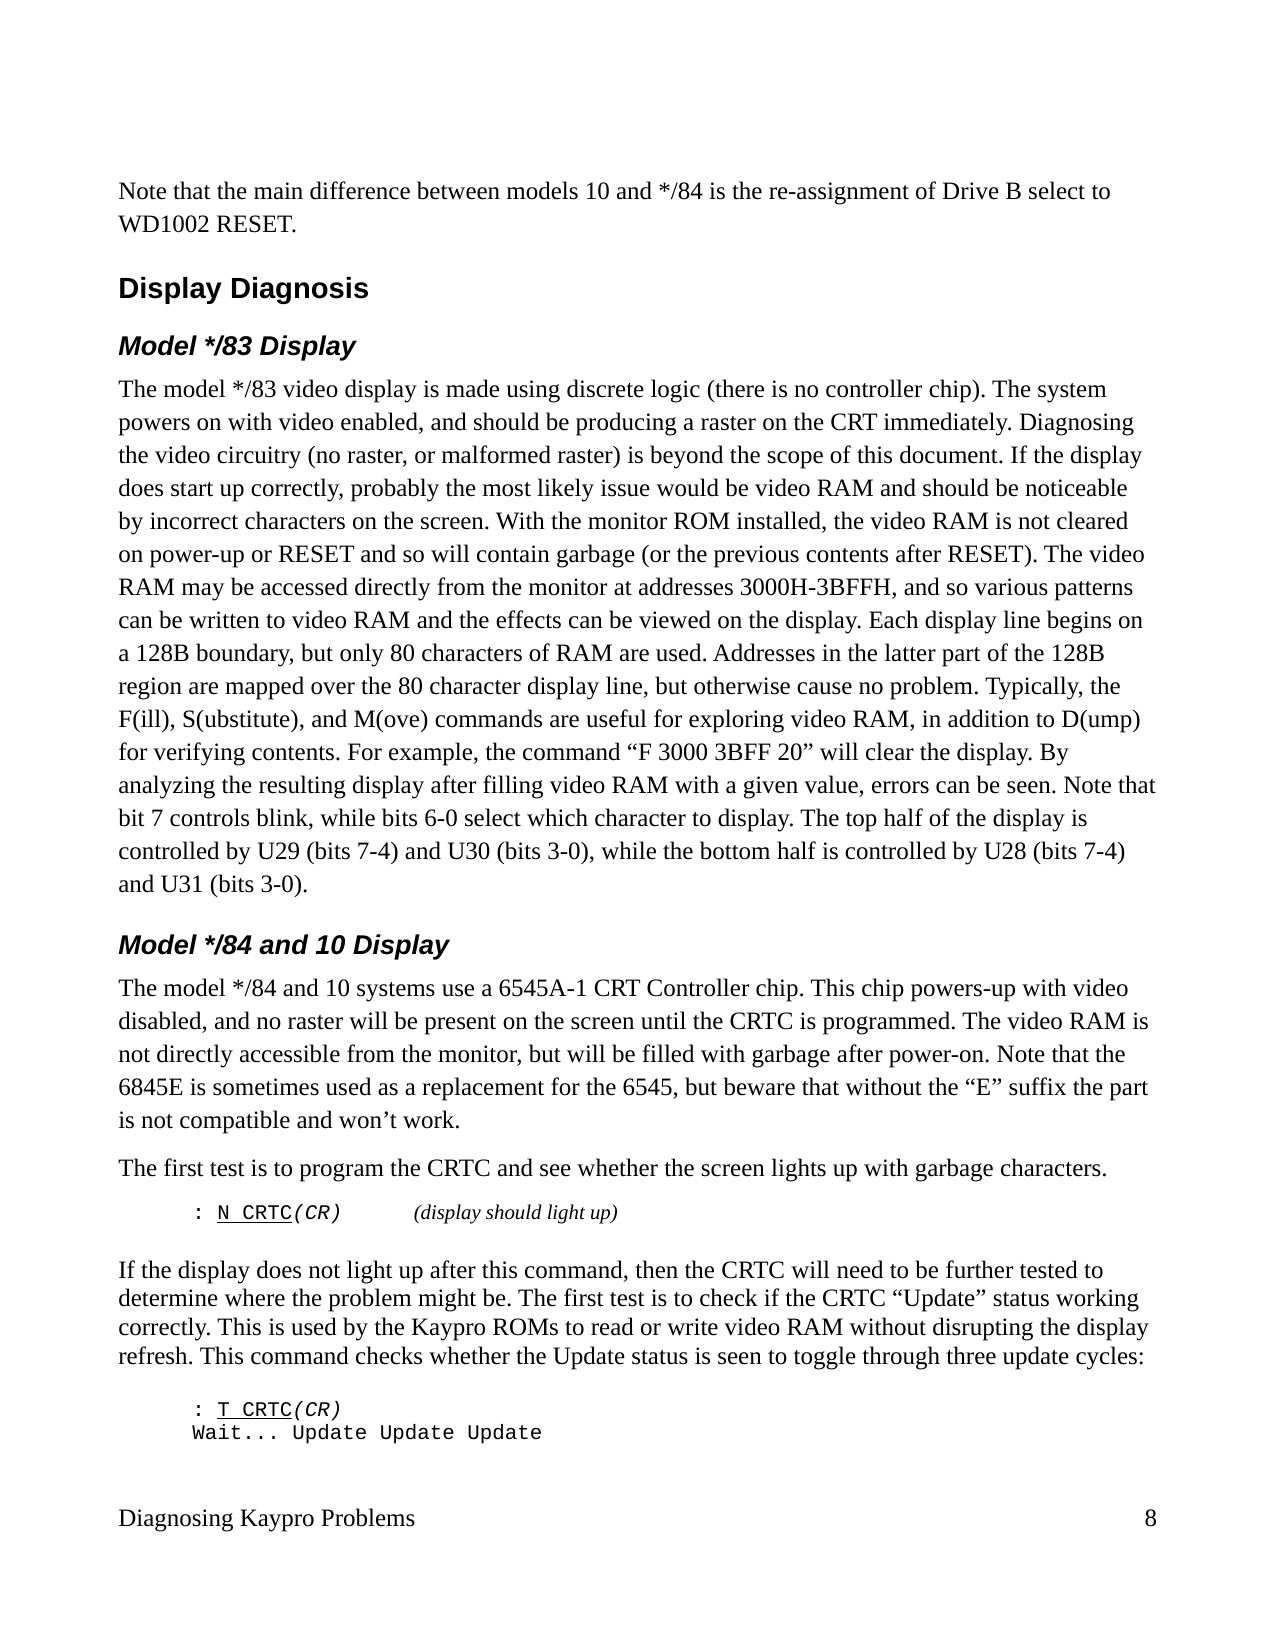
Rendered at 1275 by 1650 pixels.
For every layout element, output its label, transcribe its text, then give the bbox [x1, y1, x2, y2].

text The model */83 video display is made using discrete logic (there is no controller chip). The system powers on with video enabled, and should be producing a raster on the CRT immediately. Diagnosing the video circuitry (no raster, or malformed raster) is beyond the scope of this document. If the display does start up correctly, probably the most likely issue would be video RAM and should be noticeable by incorrect characters on the screen. With the monitor ROM installed, the video RAM is not cleared on power-up or RESET and so will contain garbage (or the previous contents after RESET). The video RAM may be accessed directly from the monitor at addresses 3000H-3BFFH, and so various patterns can be written to video RAM and the effects can be viewed on the display. Each display line begins on a 128B boundary, but only 80 characters of RAM are used. Addresses in the latter part of the 128B region are mapped over the 80 character display line, but otherwise cause no problem. Typically, the F(ill), S(ubstitute), and M(ove) commands are useful for exploring video RAM, in addition to D(ump) for verifying contents. For example, the command “F 3000 3BFF 20” will clear the display. By analyzing the resulting display after filling video RAM with a given value, errors can be seen. Note that bit 7 controls blink, while bits 6-0 select which character to display. The top half of the display is controlled by U29 (bits 7-4) and U30 (bits 3-0), while the bottom half is controlled by U28 (bits 7-4) and U31 (bits 3-0). [118, 374, 1157, 898]
text If the display does not light up after this command, then the CRTC will need to be further tested to determine where the problem might be. The first test is to check if the CRTC “Update” status working correctly. This is used by the Kaypro ROMs to read or write video RAM without disrupting the display refresh. This command checks whether the Update status is seen to toggle through three update cycles: [118, 1255, 1157, 1370]
text The model */84 and 10 systems use a 6545A-1 CRT Controller chip. This chip powers-up with video disabled, and no raster will be present on the screen until the CRTC is programmed. The video RAM is not directly accessible from the monitor, but will be filled with garbage after power-on. Note that the 6845E is sometimes used as a replacement for the 6545, but beware that without the “E” suffix the part is not compatible and won’t work. [118, 973, 1157, 1134]
text : N CRTC(CR) (display should light up) [192, 1200, 1157, 1226]
text : T CRTC(CR) [192, 1398, 1157, 1422]
text Wait... Update Update Update [192, 1422, 1157, 1446]
subtitle Model */83 Display [118, 330, 1157, 361]
subtitle Display Diagnosis [118, 272, 1157, 305]
subtitle Model */84 and 10 Display [118, 929, 1157, 961]
text Note that the main difference between models 10 and */84 is the re-assignment of Drive B select to WD1002 RESET. [118, 176, 1157, 238]
text The first test is to program the CRTC and see whether the screen lights up with garbage characters. [118, 1153, 1157, 1181]
